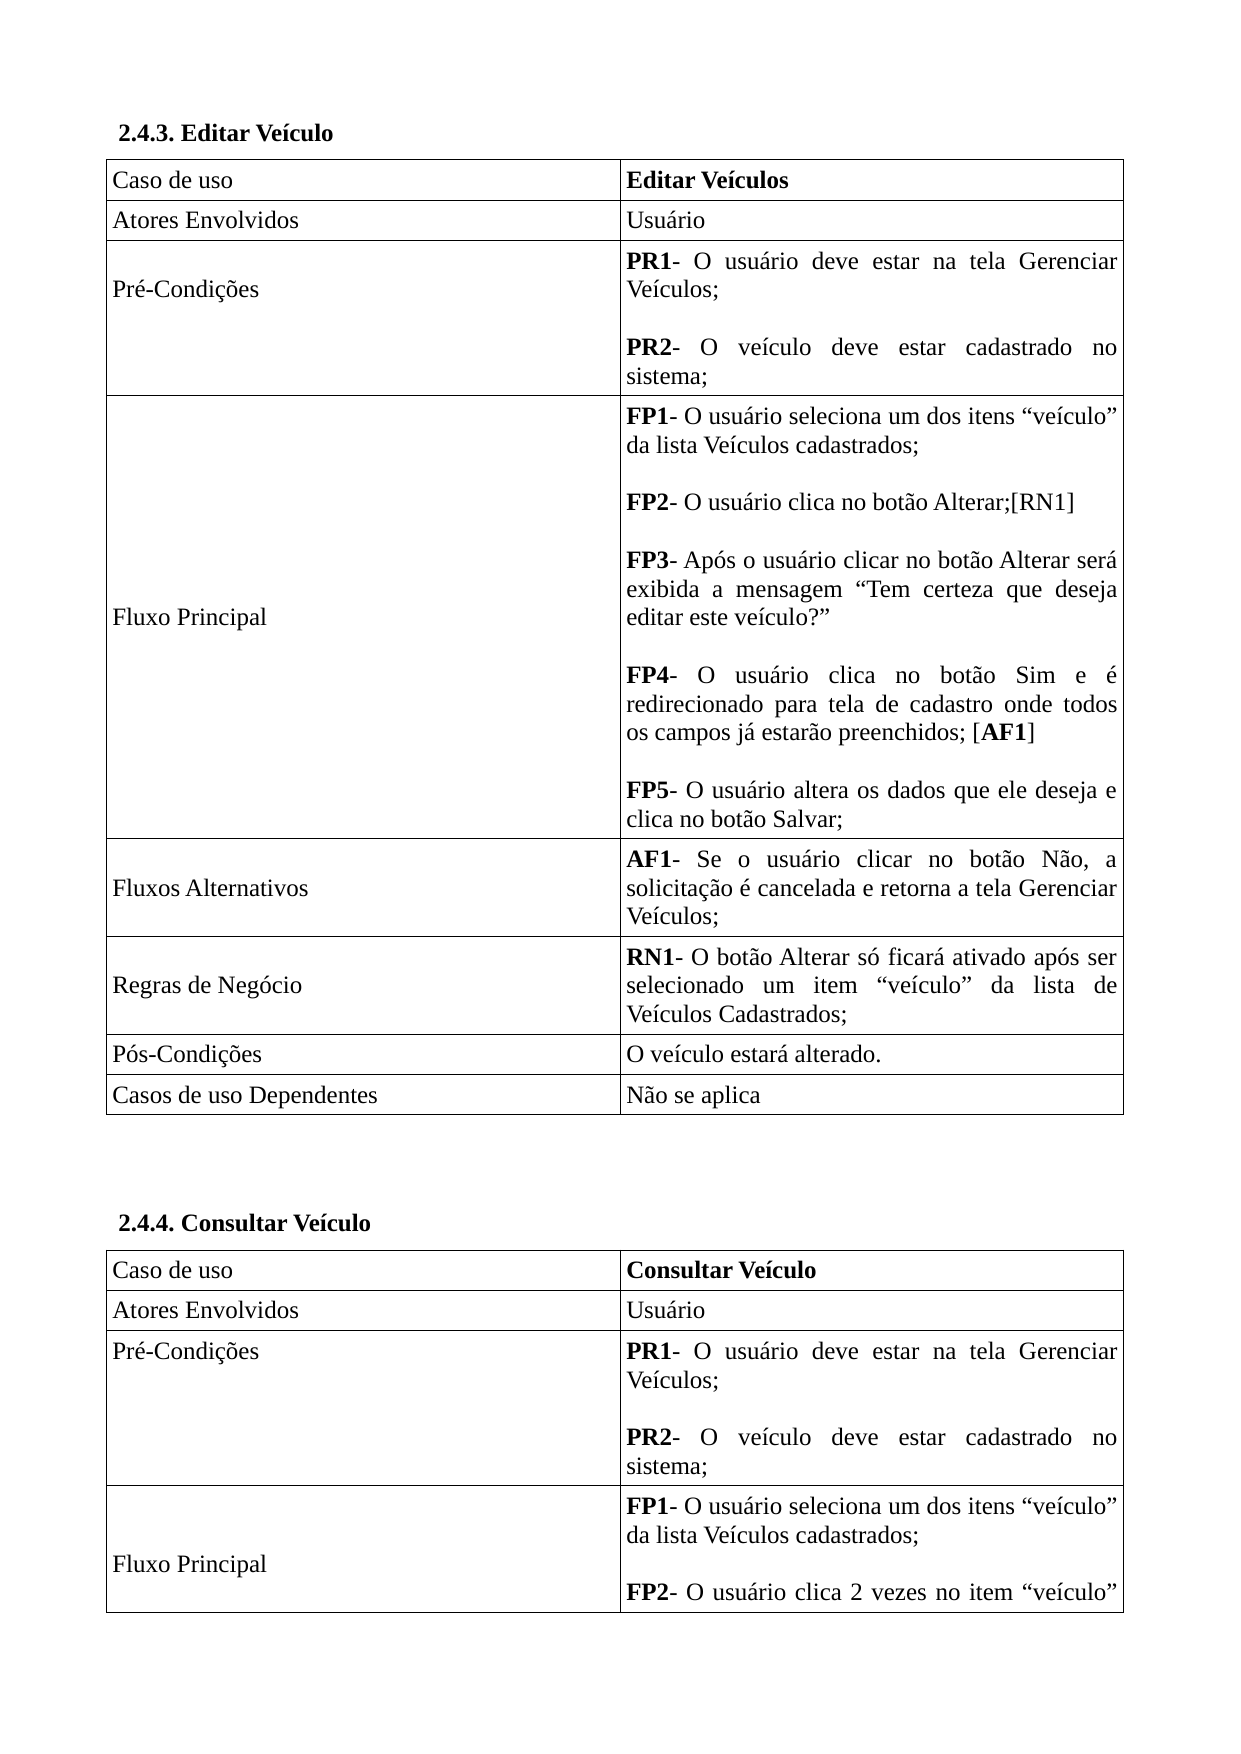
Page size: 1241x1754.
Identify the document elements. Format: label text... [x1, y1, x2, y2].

table_cell Não se aplica [621, 1075, 1123, 1114]
subtitle 2.4.4. Consultar Veículo [118, 1208, 1122, 1237]
table_cell Usuário [621, 201, 1123, 240]
table_header Caso de uso [107, 1251, 620, 1290]
table_cell Pós-Condições [107, 1035, 620, 1074]
table_cell RN1- O botão Alterar só ficará ativado após ser selecionado um item “veículo” da lista de Veículos Cadastrados; [621, 937, 1123, 1034]
table_cell FP1- O usuário seleciona um dos itens “veículo” da lista Veículos cadastrados; FP2- O usuário clica no botão Alterar;[RN1] FP3- Após o usuário clicar no botão Alterar será exibida a mensagem “Tem certeza que deseja editar este veículo?” FP4- O usuário clica no botão Sim e é redirecionado para tela de cadastro onde todos os campos já estarão preenchidos; [AF1] FP5- O usuário altera os dados que ele deseja e clica no botão Salvar; [621, 396, 1123, 838]
table_cell PR1- O usuário deve estar na tela Gerenciar Veículos; PR2- O veículo deve estar cadastrado no sistema; [621, 241, 1123, 395]
table_header Consultar Veículo [621, 1251, 1123, 1290]
subtitle 2.4.3. Editar Veículo [118, 118, 1122, 147]
table_cell O veículo estará alterado. [621, 1035, 1123, 1074]
table_cell Fluxo Principal [107, 396, 620, 838]
table_cell Pré-Condições [107, 1331, 620, 1485]
table_cell FP1- O usuário seleciona um dos itens “veículo” da lista Veículos cadastrados; FP2- O usuário clica 2 vezes no item “veículo” [621, 1486, 1123, 1612]
table_cell Regras de Negócio [107, 937, 620, 1034]
table_cell Pré-Condições [107, 241, 620, 395]
table_cell AF1- Se o usuário clicar no botão Não, a solicitação é cancelada e retorna a tela Gerenciar Veículos; [621, 839, 1123, 936]
table_cell Atores Envolvidos [107, 1291, 620, 1330]
table_cell PR1- O usuário deve estar na tela Gerenciar Veículos; PR2- O veículo deve estar cadastrado no sistema; [621, 1331, 1123, 1485]
table_header Caso de uso [107, 160, 620, 200]
table_header Editar Veículos [621, 160, 1123, 200]
table_cell Fluxo Principal [107, 1486, 620, 1612]
table_cell Usuário [621, 1291, 1123, 1330]
table_cell Atores Envolvidos [107, 201, 620, 240]
table_cell Casos de uso Dependentes [107, 1075, 620, 1114]
table_cell Fluxos Alternativos [107, 839, 620, 936]
